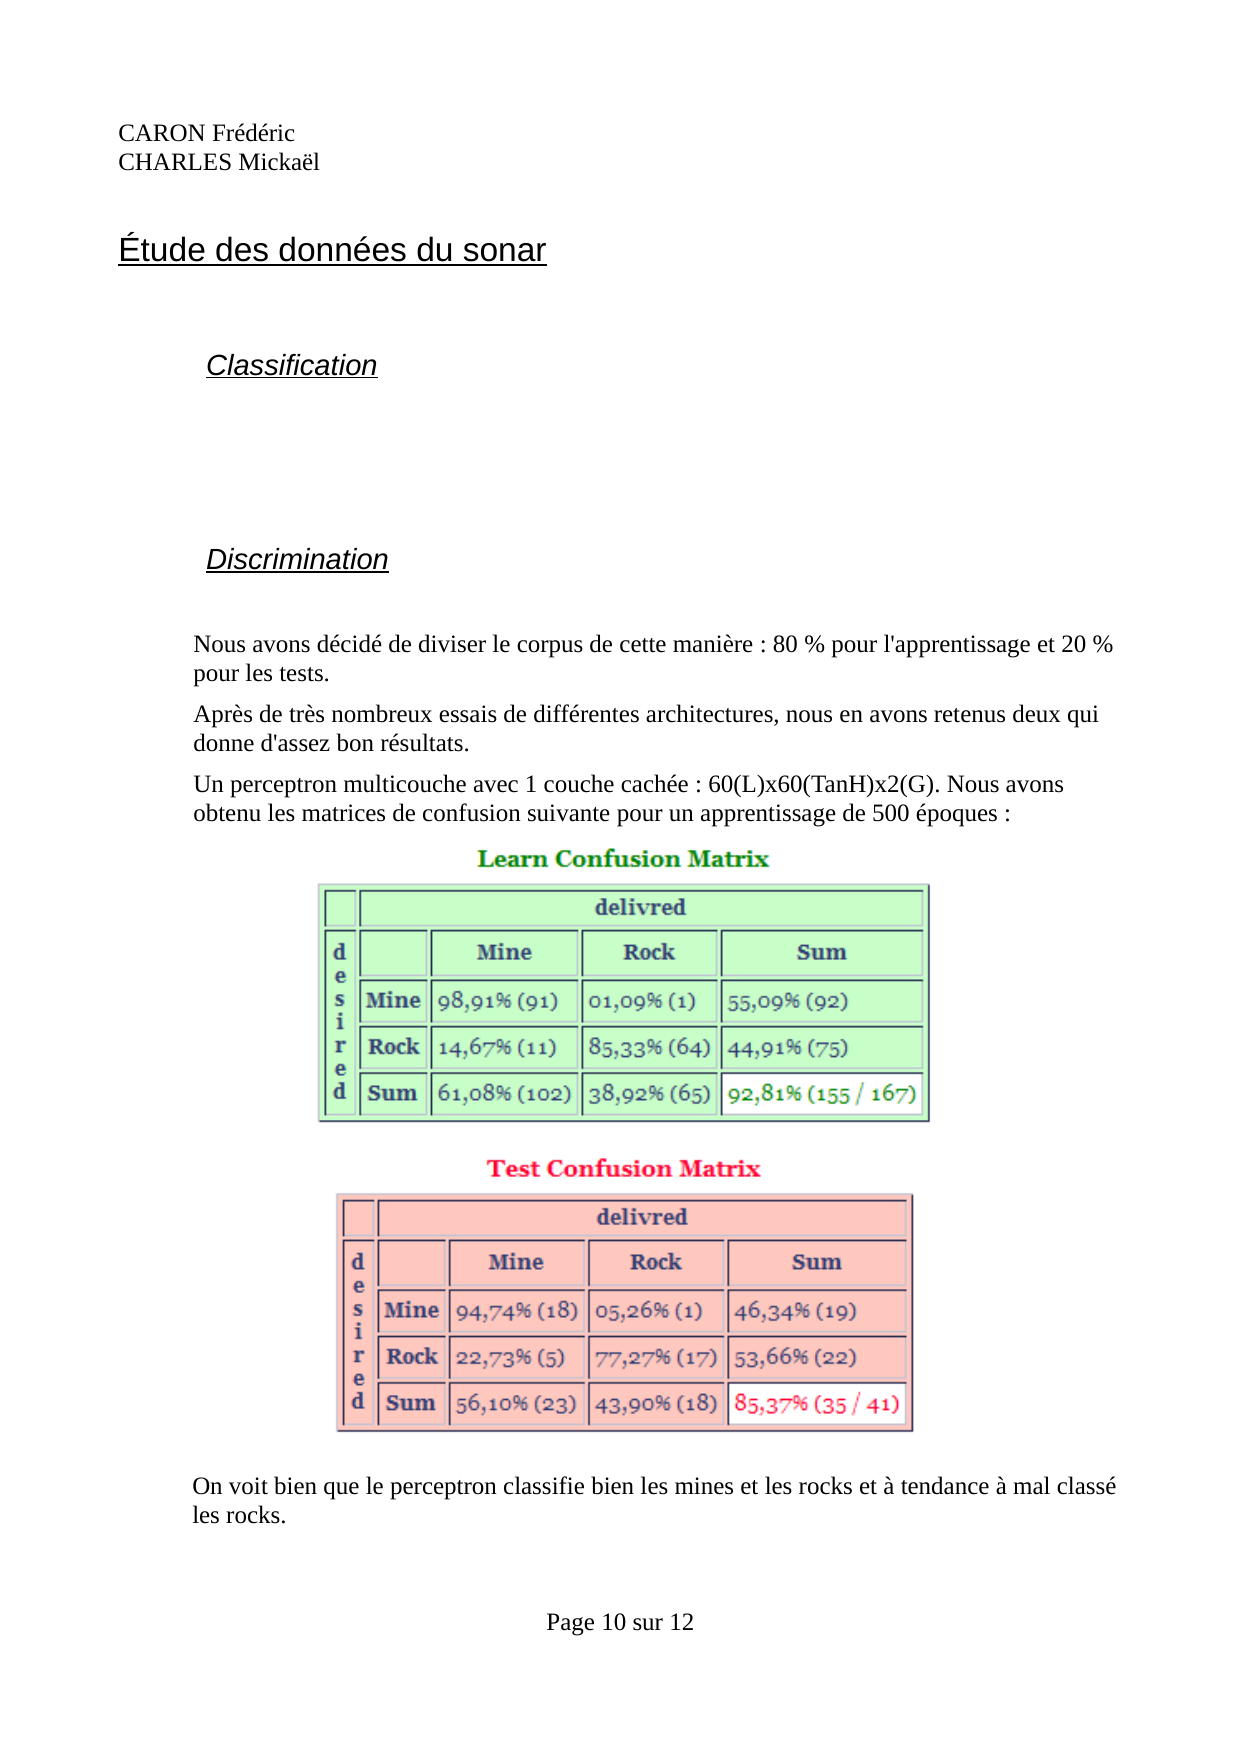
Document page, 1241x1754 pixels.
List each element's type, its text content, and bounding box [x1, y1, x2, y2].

subtitle Discrimination [206, 542, 1122, 576]
subtitle Classification [206, 347, 1122, 381]
text On voit bien que le perceptron classifie bien les mines et les rocks et à tendance à mal classé les rocks. [132, 1471, 1122, 1528]
picture [295, 839, 945, 1452]
subtitle Étude des données du sonar [118, 230, 1122, 269]
list Nous avons décidé de diviser le corpus de cette manière : 80 % pour l'apprentissage et 20 % pour les tests. [156, 629, 1122, 687]
list Un perceptron multicouche avec 1 couche cachée : 60(L)x60(TanH)x2(G). Nous avons obtenu les matrices de confusion suivante pour un apprentissage de 500 époques : [156, 769, 1122, 827]
list Après de très nombreux essais de différentes architectures, nous en avons retenus deux qui donne d'assez bon résultats. [156, 699, 1122, 757]
